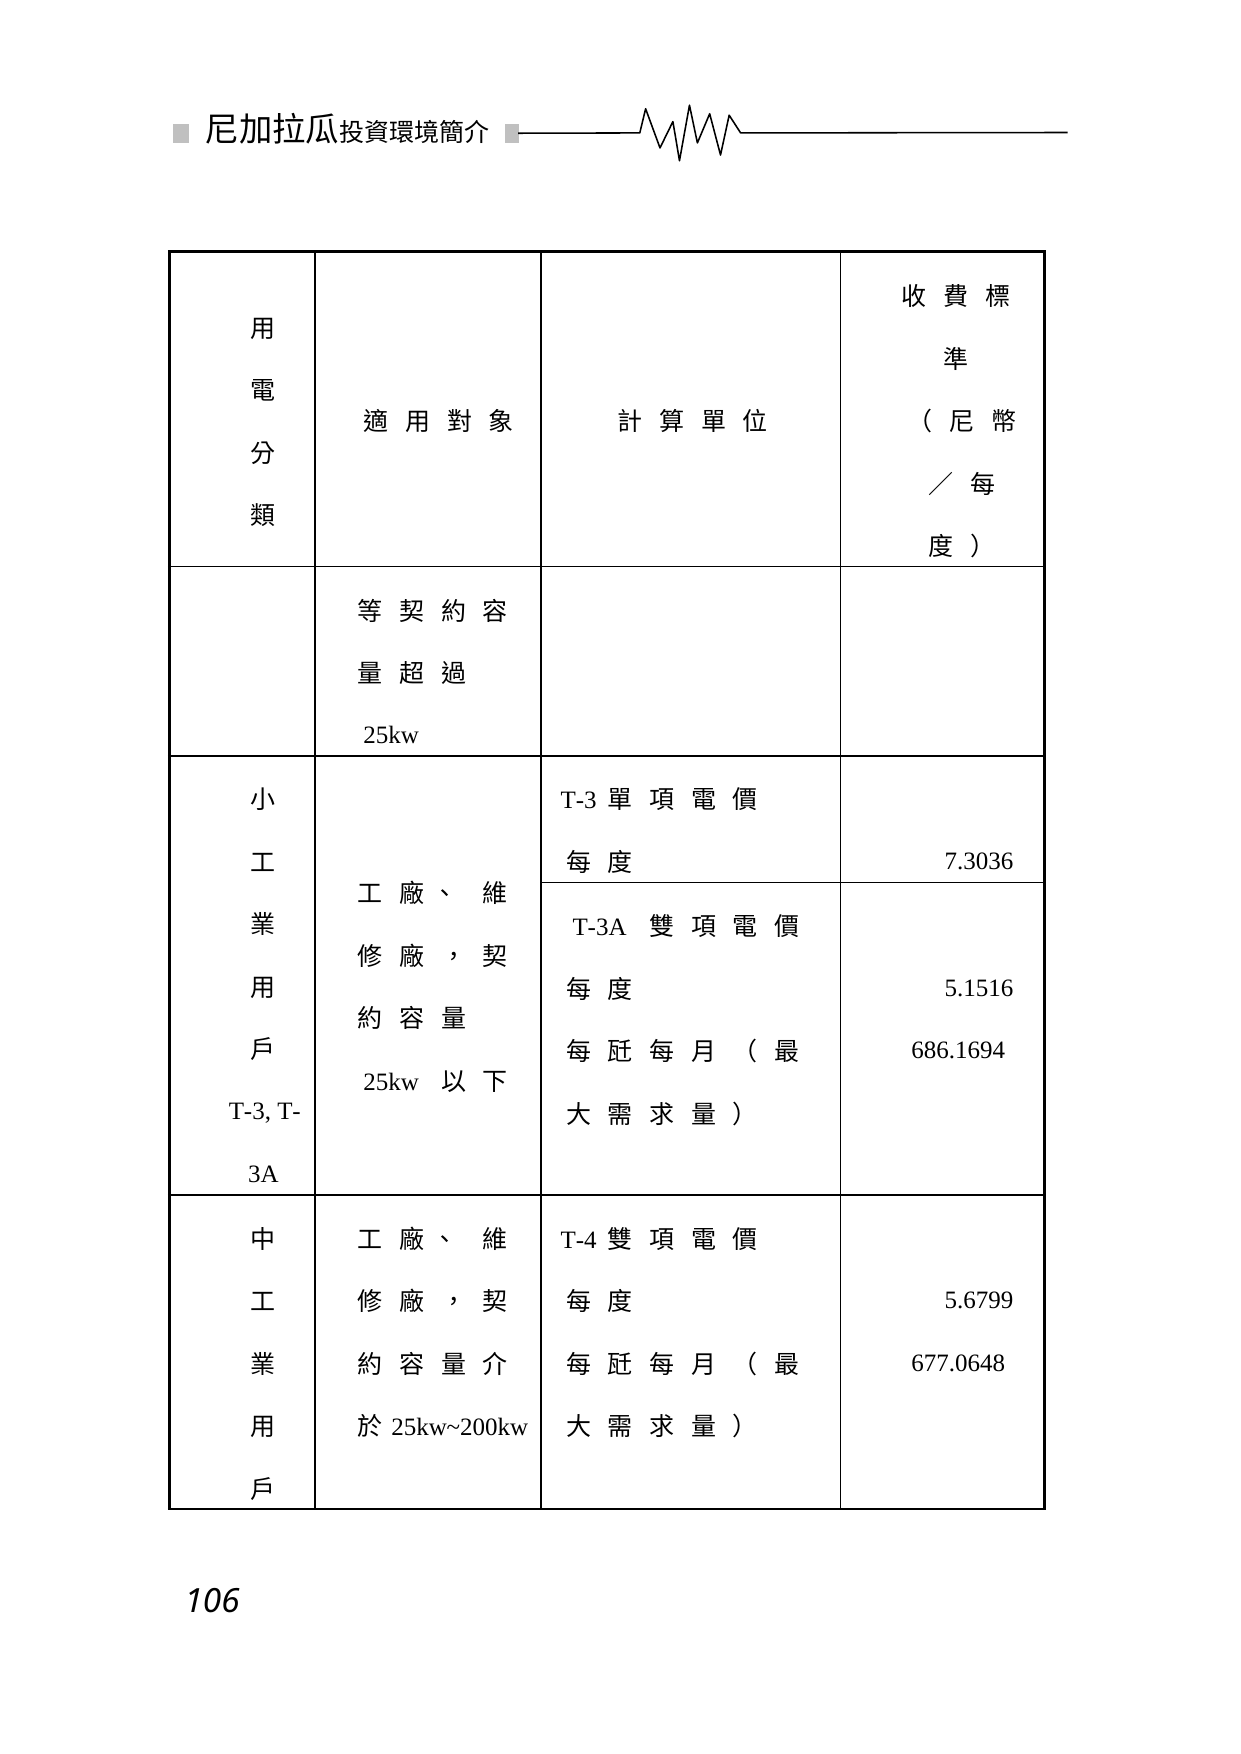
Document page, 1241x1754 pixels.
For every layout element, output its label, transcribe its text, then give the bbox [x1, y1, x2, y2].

table_cell [841, 567, 1043, 755]
table_cell 5.6799 677.0648 [841, 1196, 1043, 1508]
table_cell 中工業用戶 [171, 1196, 314, 1508]
table_cell 5.1516 686.1694 [841, 883, 1043, 1194]
table_cell 工廠、維修廠，契約容量介於25kw~200kw [316, 1196, 540, 1508]
table_cell 小工業用戶 T-3, T-3A [171, 757, 314, 1194]
table_cell [542, 567, 840, 755]
table_header 計算單位 [542, 253, 840, 566]
table_header 適用對象 [316, 253, 540, 566]
table_header 收費標準 （尼幣／每度） [841, 253, 1043, 566]
table_header 用電分類 [171, 253, 314, 566]
table_cell 工廠、維修廠，契約容量25kw以下 [316, 757, 540, 1194]
table_cell [171, 567, 314, 755]
table_cell 等契約容量超過25kw [316, 567, 540, 755]
table_cell T-3單項電價 每度 [542, 757, 840, 881]
table_cell T-4雙項電價 每度 每瓩每月（最大需求量） [542, 1196, 840, 1508]
table_cell T-3A雙項電價 每度 每瓩每月（最大需求量） [542, 883, 840, 1194]
table_cell 7.3036 [841, 757, 1043, 881]
